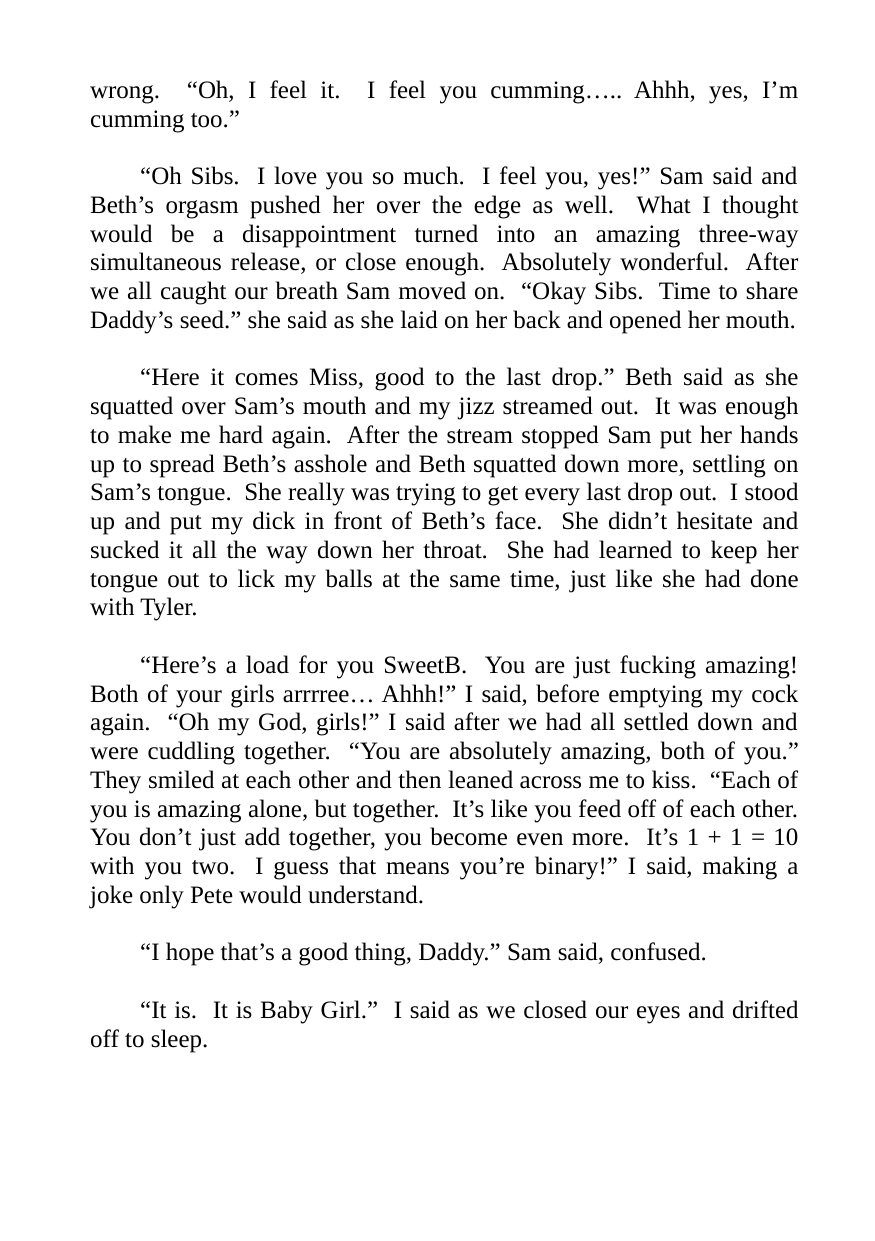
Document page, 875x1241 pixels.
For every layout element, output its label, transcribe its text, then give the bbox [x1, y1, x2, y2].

text wrong. “Oh, I feel it. I feel you cumming….. Ahhh, yes, I’m cumming too.” [90, 75, 799, 132]
text “Oh Sibs. I love you so much. I feel you, yes!” Sam said and Beth’s orgasm pushed her over the edge as well. What I thought would be a disappointment turned into an amazing three-way simultaneous release, or close enough. Absolutely wonderful. After we all caught our breath Sam moved on. “Okay Sibs. Time to share Daddy’s seed.” she said as she laid on her back and opened her mouth. [90, 161, 799, 334]
text “It is. It is Baby Girl.” I said as we closed our eyes and drifted off to sleep. [90, 995, 799, 1052]
text “Here it comes Miss, good to the last drop.” Beth said as she squatted over Sam’s mouth and my jizz streamed out. It was enough to make me hard again. After the stream stopped Sam put her hands up to spread Beth’s asshole and Beth squatted down more, settling on Sam’s tongue. She really was trying to get every last drop out. I stood up and put my dick in front of Beth’s face. She didn’t hesitate and sucked it all the way down her throat. She had learned to keep her tongue out to lick my balls at the same time, just like she had done with Tyler. [90, 362, 799, 621]
text “Here’s a load for you SweetB. You are just fucking amazing! Both of your girls arrrree… Ahhh!” I said, before emptying my cock again. “Oh my God, girls!” I said after we had all settled down and were cuddling together. “You are absolutely amazing, both of you.” They smiled at each other and then leaned across me to kiss. “Each of you is amazing alone, but together. It’s like you feed off of each other. You don’t just add together, you become even more. It’s 1 + 1 = 10 with you two. I guess that means you’re binary!” I said, making a joke only Pete would understand. [90, 650, 799, 909]
text “I hope that’s a good thing, Daddy.” Sam said, confused. [90, 937, 799, 966]
